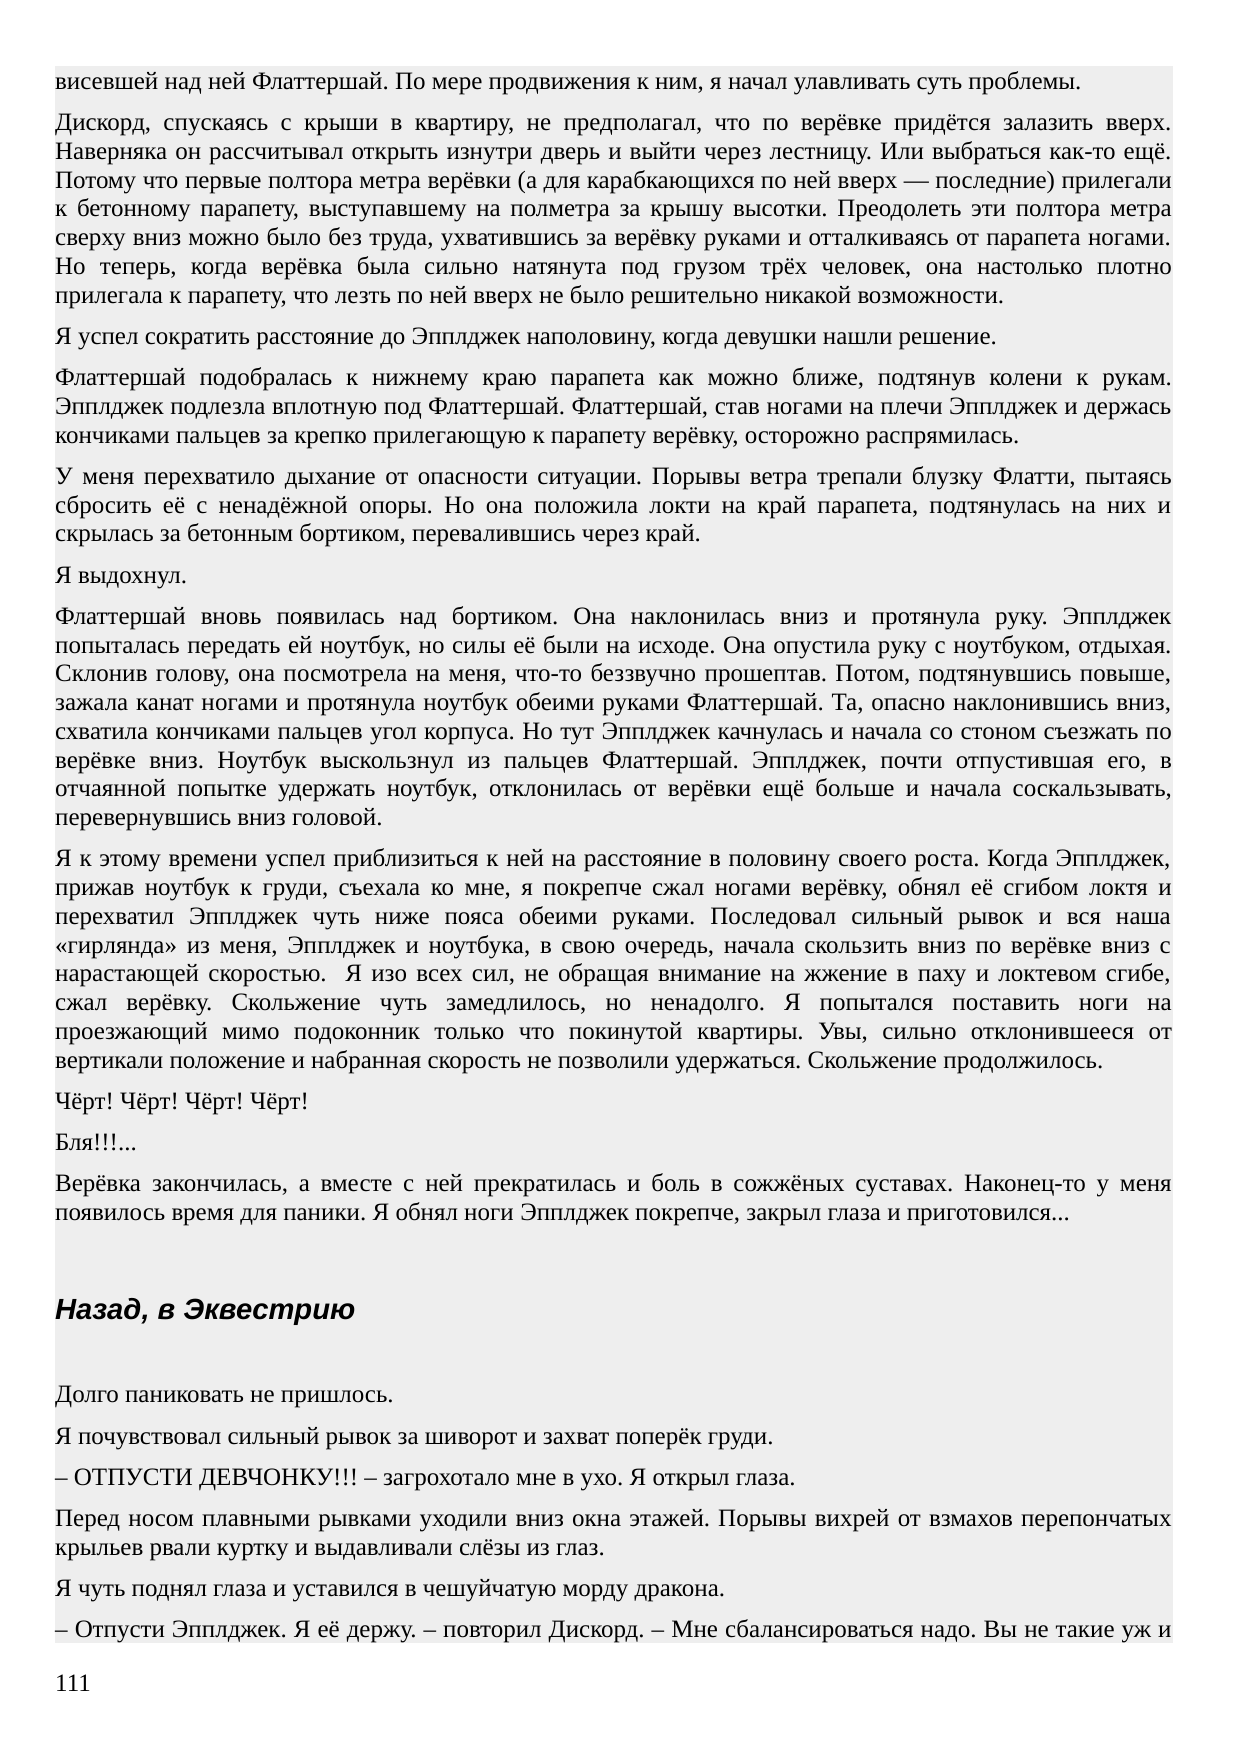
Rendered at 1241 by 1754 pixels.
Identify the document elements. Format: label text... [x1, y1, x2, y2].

text Я почувствовал сильный рывок за шиворот и захват поперёк груди. [55, 1421, 1173, 1449]
text Я к этому времени успел приблизиться к ней на расстояние в половину своего роста. Когда Эпплджек, прижав ноутбук к груди, съехала ко мне, я покрепче сжал ногами верёвку, обнял её сгибом локтя и перехватил Эпплджек чуть ниже пояса обеими руками. Последовал сильный рывок и вся наша «гирлянда» из меня, Эпплджек и ноутбука, в свою очередь, начала скользить вниз по верёвке вниз с нарастающей скоростью. Я изо всех сил, не обращая внимание на жжение в паху и локтевом сгибе, сжал верёвку. Скольжение чуть замедлилось, но ненадолго. Я попытался поставить ноги на проезжающий мимо подоконник только что покинутой квартиры. Увы, сильно отклонившееся от вертикали положение и набранная скорость не позволили удержаться. Скольжение продолжилось. [55, 843, 1173, 1073]
text Дискорд, спускаясь с крыши в квартиру, не предполагал, что по верёвке придётся залазить вверх. Наверняка он рассчитывал открыть изнутри дверь и выйти через лестницу. Или выбраться как-то ещё. Потому что первые полтора метра верёвки (а для карабкающихся по ней вверх — последние) прилегали к бетонному парапету, выступавшему на полметра за крышу высотки. Преодолеть эти полтора метра сверху вниз можно было без труда, ухватившись за верёвку руками и отталкиваясь от парапета ногами. Но теперь, когда верёвка была сильно натянута под грузом трёх человек, она настолько плотно прилегала к парапету, что лезть по ней вверх не было решительно никакой возможности. [55, 107, 1173, 308]
text Бля!!!... [55, 1127, 1173, 1156]
text У меня перехватило дыхание от опасности ситуации. Порывы ветра трепали блузку Флатти, пытаясь сбросить её с ненадёжной опоры. Но она положила локти на край парапета, подтянулась на них и скрылась за бетонным бортиком, перевалившись через край. [55, 461, 1173, 547]
text Чёрт! Чёрт! Чёрт! Чёрт! [55, 1086, 1173, 1115]
text Флаттершай вновь появилась над бортиком. Она наклонилась вниз и протянула руку. Эпплджек попыталась передать ей ноутбук, но силы её были на исходе. Она опустила руку с ноутбуком, отдыхая. Склонив голову, она посмотрела на меня, что-то беззвучно прошептав. Потом, подтянувшись повыше, зажала канат ногами и протянула ноутбук обеими руками Флаттершай. Та, опасно наклонившись вниз, схватила кончиками пальцев угол корпуса. Но тут Эпплджек качнулась и начала со стоном съезжать по верёвке вниз. Ноутбук выскользнул из пальцев Флаттершай. Эпплджек, почти отпустившая его, в отчаянной попытке удержать ноутбук, отклонилась от верёвки ещё больше и начала соскальзывать, перевернувшись вниз головой. [55, 601, 1173, 831]
text Я успел сократить расстояние до Эпплджек наполовину, когда девушки нашли решение. [55, 321, 1173, 350]
text – Отпусти Эпплджек. Я её держу. – повторил Дискорд. – Мне сбалансироваться надо. Вы не такие уж и [55, 1614, 1173, 1643]
text Верёвка закончилась, а вместе с ней прекратилась и боль в сожжёных суставах. Наконец-то у меня появилось время для паники. Я обнял ноги Эпплджек покрепче, закрыл глаза и приготовился... [55, 1168, 1173, 1226]
subtitle Назад, в Эквестрию [55, 1292, 1173, 1326]
text Флаттершай подобралась к нижнему краю парапета как можно ближе, подтянув колени к рукам. Эпплджек подлезла вплотную под Флаттершай. Флаттершай, став ногами на плечи Эпплджек и держась кончиками пальцев за крепко прилегающую к парапету верёвку, осторожно распрямилась. [55, 362, 1173, 448]
text висевшей над ней Флаттершай. По мере продвижения к ним, я начал улавливать суть проблемы. [55, 66, 1173, 95]
text Я выдохнул. [55, 560, 1173, 588]
text – ОТПУСТИ ДЕВЧОНКУ!!! – загрохотало мне в ухо. Я открыл глаза. [55, 1462, 1173, 1491]
text Я чуть поднял глаза и уставился в чешуйчатую морду дракона. [55, 1573, 1173, 1602]
text Перед носом плавными рывками уходили вниз окна этажей. Порывы вихрей от взмахов перепончатых крыльев рвали куртку и выдавливали слёзы из глаз. [55, 1503, 1173, 1561]
text Долго паниковать не пришлось. [55, 1379, 1173, 1408]
